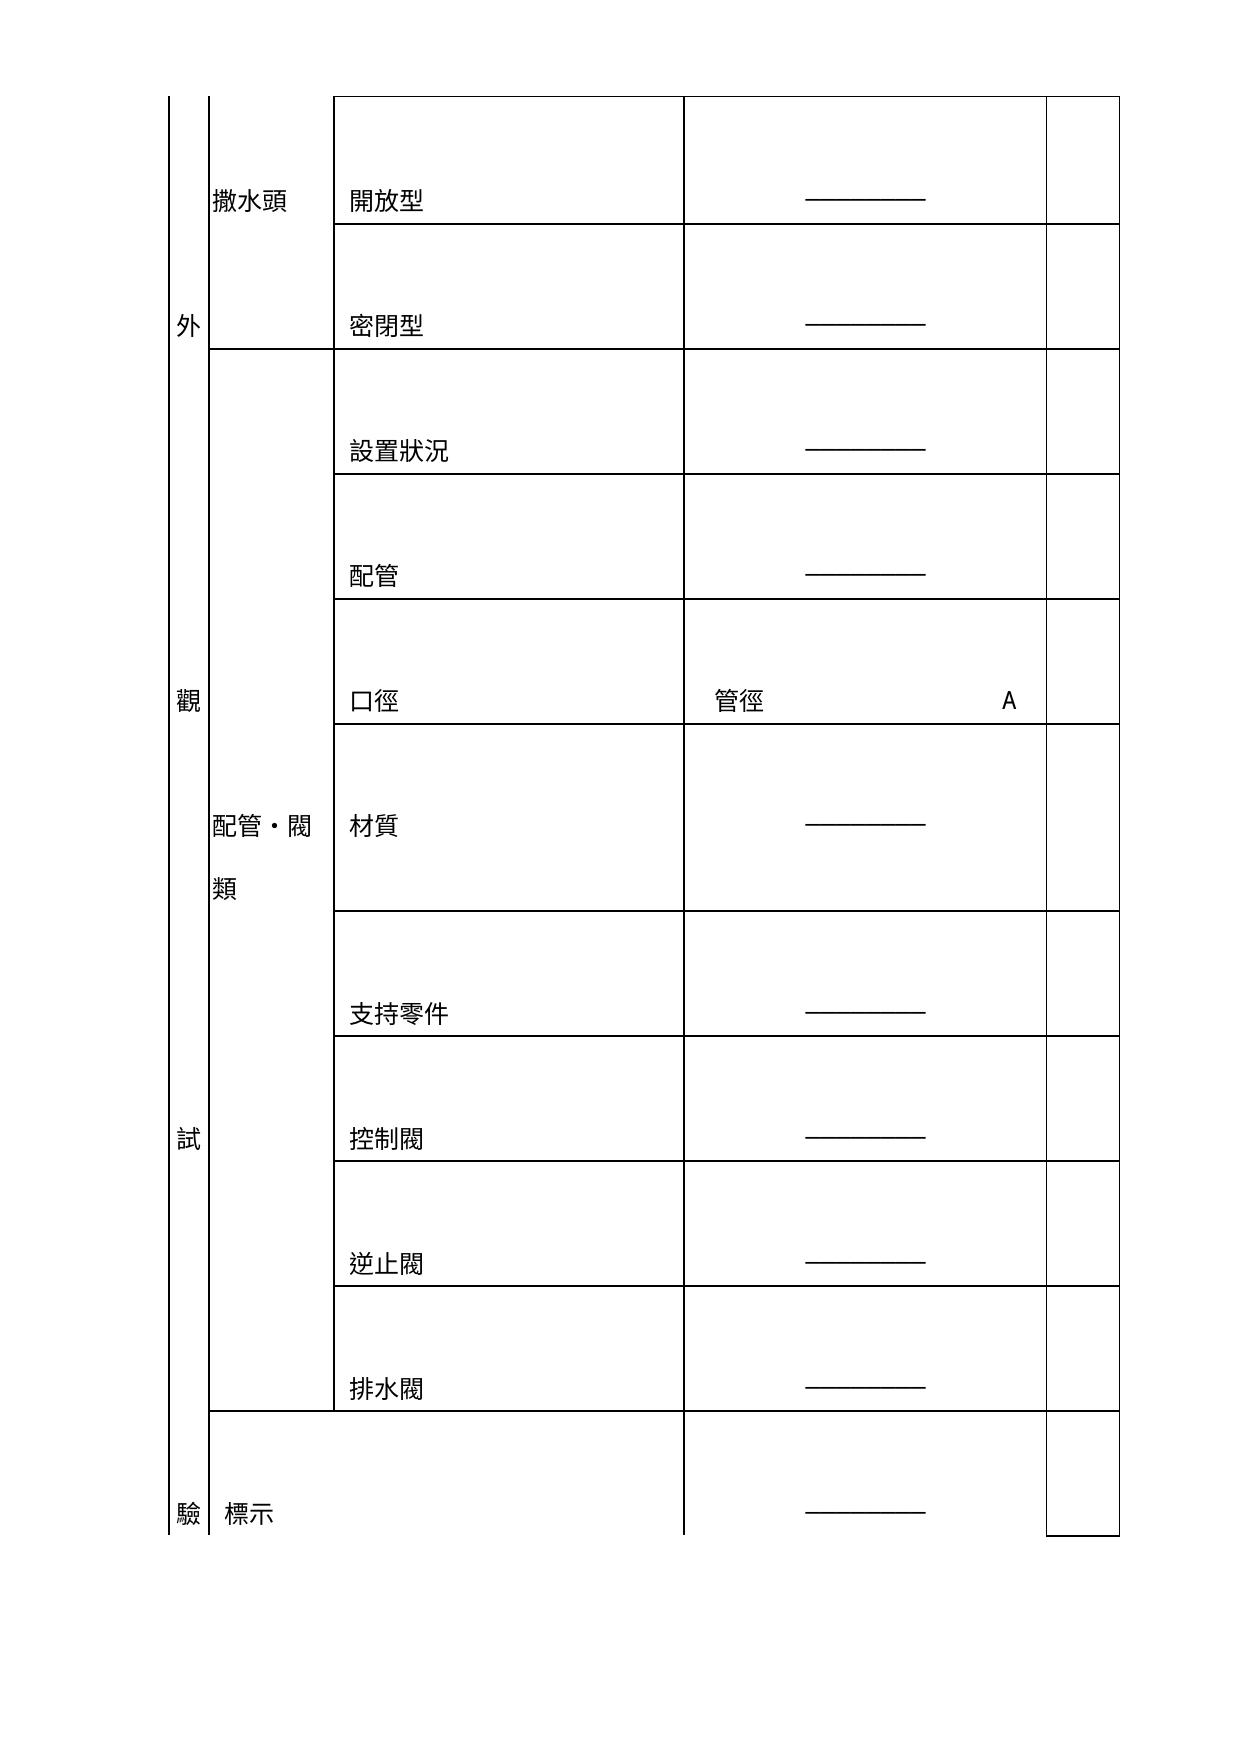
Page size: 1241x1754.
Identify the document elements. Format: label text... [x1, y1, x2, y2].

table_cell [210, 1035, 333, 1160]
table_cell [1047, 725, 1119, 910]
table_cell 標示 [210, 1412, 683, 1535]
table_cell ──────── [685, 1162, 1046, 1285]
table_cell 密閉型 [335, 225, 683, 348]
table_cell [170, 1160, 208, 1285]
table_cell [170, 910, 208, 1035]
table_cell 驗 [170, 1410, 208, 1535]
table_cell ──────── [685, 1287, 1046, 1410]
table_cell [170, 1285, 208, 1410]
table_cell [210, 1285, 333, 1410]
table_cell [210, 598, 333, 723]
table_cell 逆止閥 [335, 1162, 683, 1285]
table_cell ──────── [685, 350, 1046, 473]
table_cell 試 [170, 1035, 208, 1160]
table_cell [1047, 600, 1119, 723]
table_cell [1047, 225, 1119, 348]
table_cell ──────── [685, 912, 1046, 1035]
table_cell [1047, 1287, 1119, 1410]
table_cell 撒水頭 [210, 96, 333, 223]
table_cell [210, 350, 333, 473]
table_cell ──────── [685, 725, 1046, 910]
table_cell ──────── [685, 475, 1046, 598]
table_cell ──────── [685, 97, 1046, 223]
table_cell [1047, 97, 1119, 223]
table_cell [210, 910, 333, 1035]
table_cell 設置狀況 [335, 350, 683, 473]
table_cell [210, 223, 333, 348]
table_cell 配管‧閥類 [210, 723, 333, 910]
table_cell 排水閥 [335, 1287, 683, 1410]
table_cell [1047, 350, 1119, 473]
table_cell 管徑 A [685, 600, 1046, 723]
table_cell [210, 1160, 333, 1285]
table_cell [1047, 912, 1119, 1035]
table_cell 口徑 [335, 600, 683, 723]
table_cell [170, 473, 208, 598]
table_cell 支持零件 [335, 912, 683, 1035]
table_cell ──────── [685, 1412, 1046, 1535]
table_cell [210, 473, 333, 598]
table_cell 觀 [170, 598, 208, 723]
table_cell [1047, 1162, 1119, 1285]
table_cell [1047, 1037, 1119, 1160]
table_cell ──────── [685, 1037, 1046, 1160]
table_cell [170, 96, 208, 223]
table_cell [1047, 1412, 1119, 1535]
table_cell 控制閥 [335, 1037, 683, 1160]
table_cell [170, 348, 208, 473]
table_cell [1047, 475, 1119, 598]
table_cell ──────── [685, 225, 1046, 348]
table_cell 外 [170, 223, 208, 348]
table_cell 開放型 [335, 97, 683, 223]
table_cell 材質 [335, 725, 683, 910]
table_cell 配管 [335, 475, 683, 598]
table_cell [170, 723, 208, 910]
